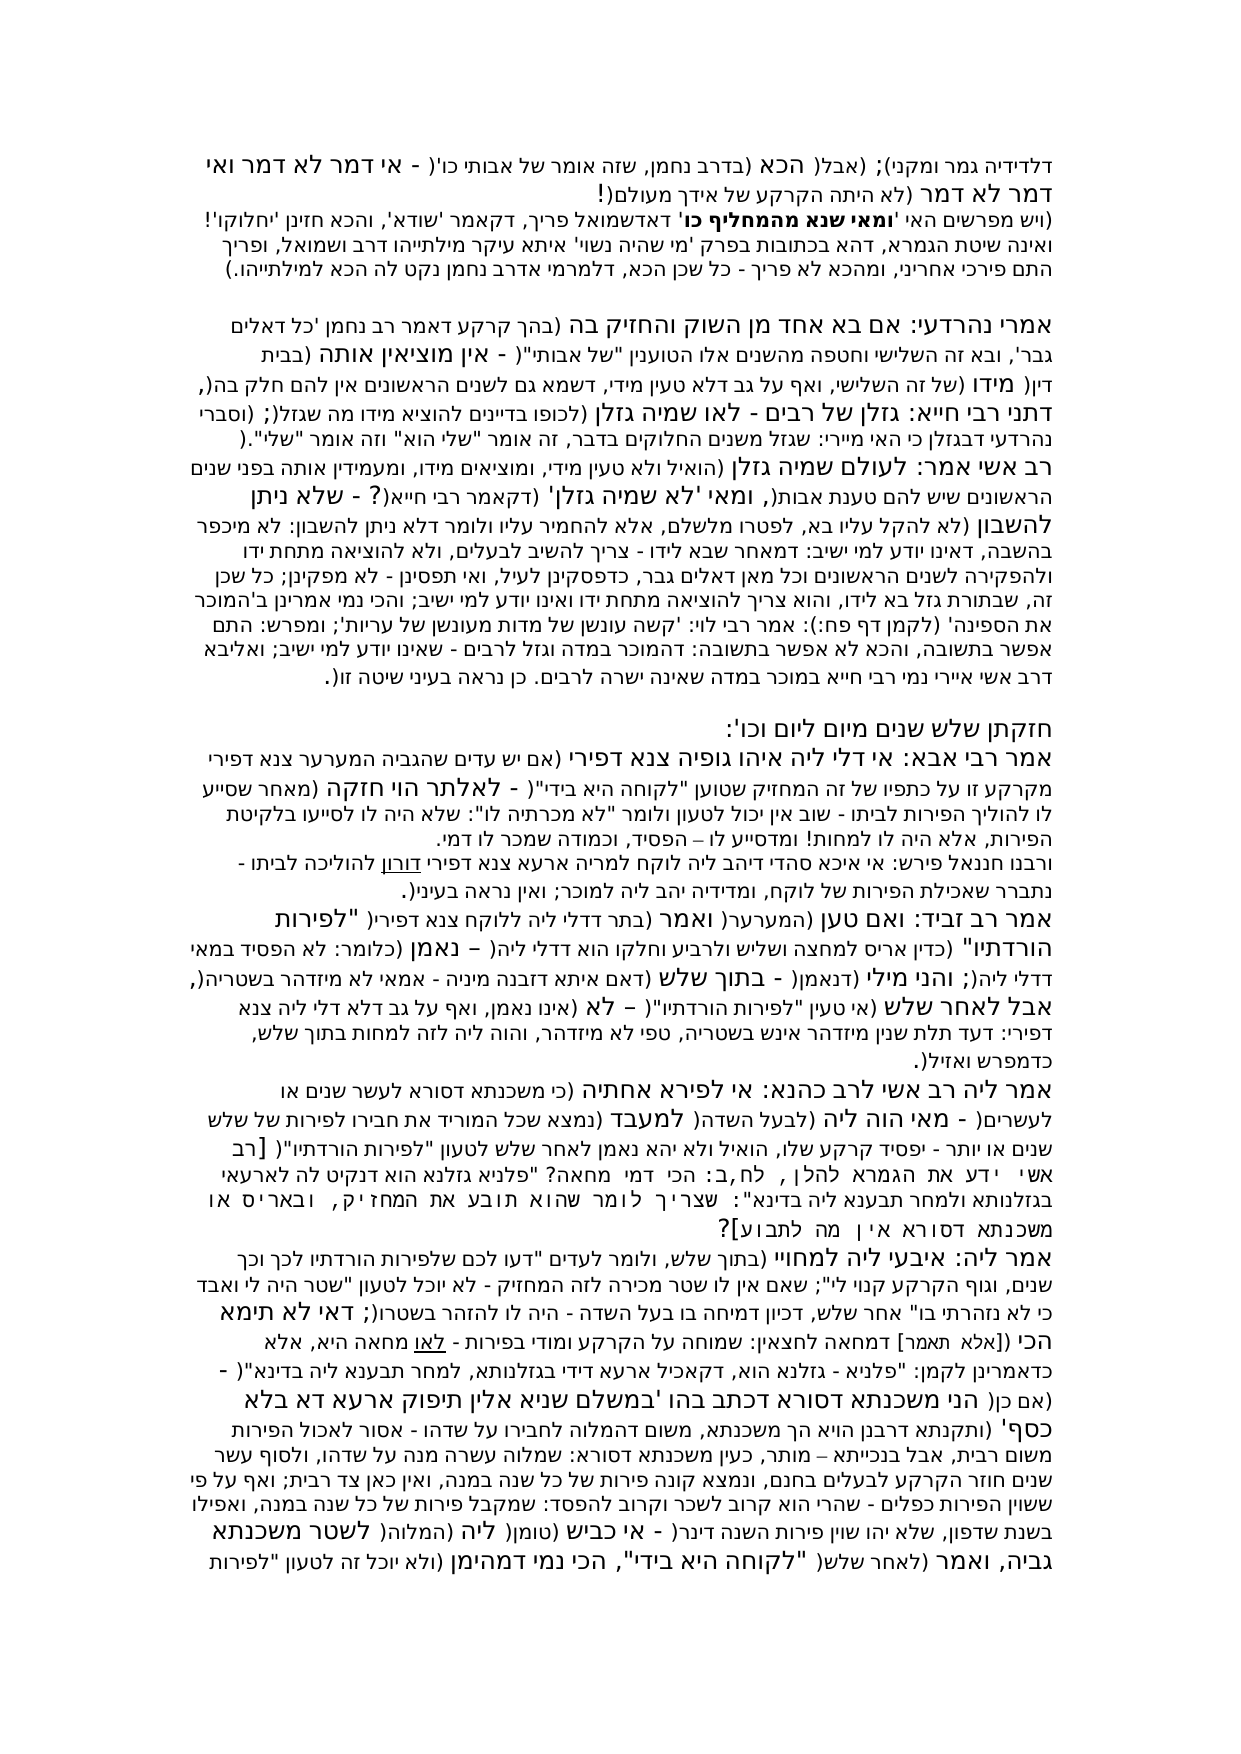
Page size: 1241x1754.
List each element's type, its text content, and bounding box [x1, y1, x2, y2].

text חזקתן שלש שנים מיום ליום וכו': [187, 714, 1053, 744]
text רב אשי אמר: לעולם שמיה גזלן (הואיל ולא טעין מידי, ומוציאים מידו, ומעמידין אותה בפני שנים הראשונים שיש להם טענת אבות(, ומאי 'לא שמיה גזלן' (דקאמר רבי חייא(? - שלא ניתן להשבון (לא להקל עליו בא, לפטרו מלשלם, אלא להחמיר עליו ולומר דלא ניתן להשבון: לא מיכפר בהשבה, דאינו יודע למי ישיב: דמאחר שבא לידו - צריך להשיב לבעלים, ולא להוציאה מתחת ידו ולהפקירה לשנים הראשונים וכל מאן דאלים גבר, כדפסקינן לעיל, ואי תפסינן - לא מפקינן; כל שכן זה, שבתורת גזל בא לידו, והוא צריך להוציאה מתחת ידו ואינו יודע למי ישיב; והכי נמי אמרינן ב'המוכר את הספינה' (לקמן דף פח:): אמר רבי לוי: 'קשה עונשן של מדות מעונשן של עריות'; ומפרש: התם אפשר בתשובה, והכא לא אפשר בתשובה: דהמוכר במדה וגזל לרבים - שאינו יודע למי ישיב; ואליבא דרב אשי איירי נמי רבי חייא במוכר במדה שאינה ישרה לרבים. כן נראה בעיני שיטה זו(. [187, 452, 1053, 690]
text אמר רב זביד: ואם טען (המערער( ואמר (בתר דדלי ליה ללוקח צנא דפירי( "לפירות הורדתיו" (כדין אריס למחצה ושליש ולרביע וחלקו הוא דדלי ליה( – נאמן (כלומר: לא הפסיד במאי דדלי ליה(; והני מילי (דנאמן( - בתוך שלש (דאם איתא דזבנה מיניה - אמאי לא מיזדהר בשטריה(, אבל לאחר שלש (אי טעין "לפירות הורדתיו"( – לא (אינו נאמן, ואף על גב דלא דלי ליה צנא דפירי: דעד תלת שנין מיזדהר אינש בשטריה, טפי לא מיזדהר, והוה ליה לזה למחות בתוך שלש, כדמפרש ואזיל(. [187, 904, 1053, 1075]
text אמר ליה: איבעי ליה למחויי (בתוך שלש, ולומר לעדים "דעו לכם שלפירות הורדתיו לכך וכך שנים, וגוף הקרקע קנוי לי"; שאם אין לו שטר מכירה לזה המחזיק - לא יוכל לטעון "שטר היה לי ואבד כי לא נזהרתי בו" אחר שלש, דכיון דמיחה בו בעל השדה - היה לו להזהר בשטרו(; דאי לא תימא הכי ([אלא תאמר] דמחאה לחצאין: שמוחה על הקרקע ומודי בפירות - לאו מחאה היא, אלא כדאמרינן לקמן: "פלניא - גזלנא הוא, דקאכיל ארעא דידי בגזלנותא, למחר תבענא ליה בדינא"( - (אם כן( הני משכנתא דסורא דכתב בהו 'במשלם שניא אלין תיפוק ארעא דא בלא כסף' (ותקנתא דרבנן הויא הך משכנתא, משום דהמלוה לחבירו על שדהו - אסור לאכול הפירות משום רבית, אבל בנכייתא – מותר, כעין משכנתא דסורא: שמלוה עשרה מנה על שדהו, ולסוף עשר שנים חוזר הקרקע לבעלים בחנם, ונמצא קונה פירות של כל שנה במנה, ואין כאן צד רבית; ואף על פי ששוין הפירות כפלים - שהרי הוא קרוב לשכר וקרוב להפסד: שמקבל פירות של כל שנה במנה, ואפילו בשנת שדפון, שלא יהו שוין פירות השנה דינר( - אי כביש (טומן( ליה (המלוה( לשטר משכנתא גביה, ואמר (לאחר שלש( "לקוחה היא בידי", הכי נמי דמהימן (ולא יוכל זה לטעון "לפירות [187, 1244, 1053, 1575]
text (ויש מפרשים האי 'ומאי שנא מהמחליף כו' דאדשמואל פריך, דקאמר 'שודא', והכא חזינן 'יחלוקו'! ואינה שיטת הגמרא, דהא בכתובות בפרק 'מי שהיה נשוי' איתא עיקר מילתייהו דרב ושמואל, ופריך התם פירכי אחריני, ומהכא לא פריך - כל שכן הכא, דלמרמי אדרב נחמן נקט לה הכא למילתייהו.) [187, 208, 1053, 282]
text ורבנו חננאל פירש: אי איכא סהדי דיהב ליה לוקח למריה ארעא צנא דפירי דורון להוליכה לביתו - נתברר שאכילת הפירות של לוקח, ומדידיה יהב ליה למוכר; ואין נראה בעיני(. [187, 851, 1053, 904]
text אמר ליה רב אשי לרב כהנא: אי לפירא אחתיה (כי משכנתא דסורא לעשר שנים או לעשרים( - מאי הוה ליה (לבעל השדה( למעבד (נמצא שכל המוריד את חבירו לפירות של שלש שנים או יותר - יפסיד קרקע שלו, הואיל ולא יהא נאמן לאחר שלש לטעון "לפירות הורדתיו"( [רב אשי ידע את הגמרא להלן, לח,ב: הכי דמי מחאה? "פלניא גזלנא הוא דנקיט לה לארעאי בגזלנותא ולמחר תבענא ליה בדינא": שצריך לומר שהוא תובע את המחזיק, ובאריס או משכנתא דסורא אין מה לתבוע]? [187, 1075, 1053, 1244]
text אמרי נהרדעי: אם בא אחד מן השוק והחזיק בה (בהך קרקע דאמר רב נחמן 'כל דאלים גבר', ובא זה השלישי וחטפה מהשנים אלו הטוענין "של אבותי"( - אין מוציאין אותה (בבית דין( מידו (של זה השלישי, ואף על גב דלא טעין מידי, דשמא גם לשנים הראשונים אין להם חלק בה(, דתני רבי חייא: גזלן של רבים - לאו שמיה גזלן (לכופו בדיינים להוציא מידו מה שגזל(; (וסברי נהרדעי דבגזלן כי האי מיירי: שגזל משנים החלוקים בדבר, זה אומר "שלי הוא" וזה אומר "שלי".( [187, 310, 1053, 452]
text אמר רבי אבא: אי דלי ליה איהו גופיה צנא דפירי (אם יש עדים שהגביה המערער צנא דפירי מקרקע זו על כתפיו של זה המחזיק שטוען "לקוחה היא בידי"( - לאלתר הוי חזקה (מאחר שסייע לו להוליך הפירות לביתו - שוב אין יכול לטעון ולומר "לא מכרתיה לו": שלא היה לו לסייעו בלקיטת הפירות, אלא היה לו למחות! ומדסייע לו – הפסיד, וכמודה שמכר לו דמי. [187, 744, 1053, 851]
text דלדידיה גמר ומקני); (אבל( הכא (בדרב נחמן, שזה אומר של אבותי כו'( - אי דמר לא דמר ואי דמר לא דמר (לא היתה הקרקע של אידך מעולם(! [187, 150, 1053, 208]
